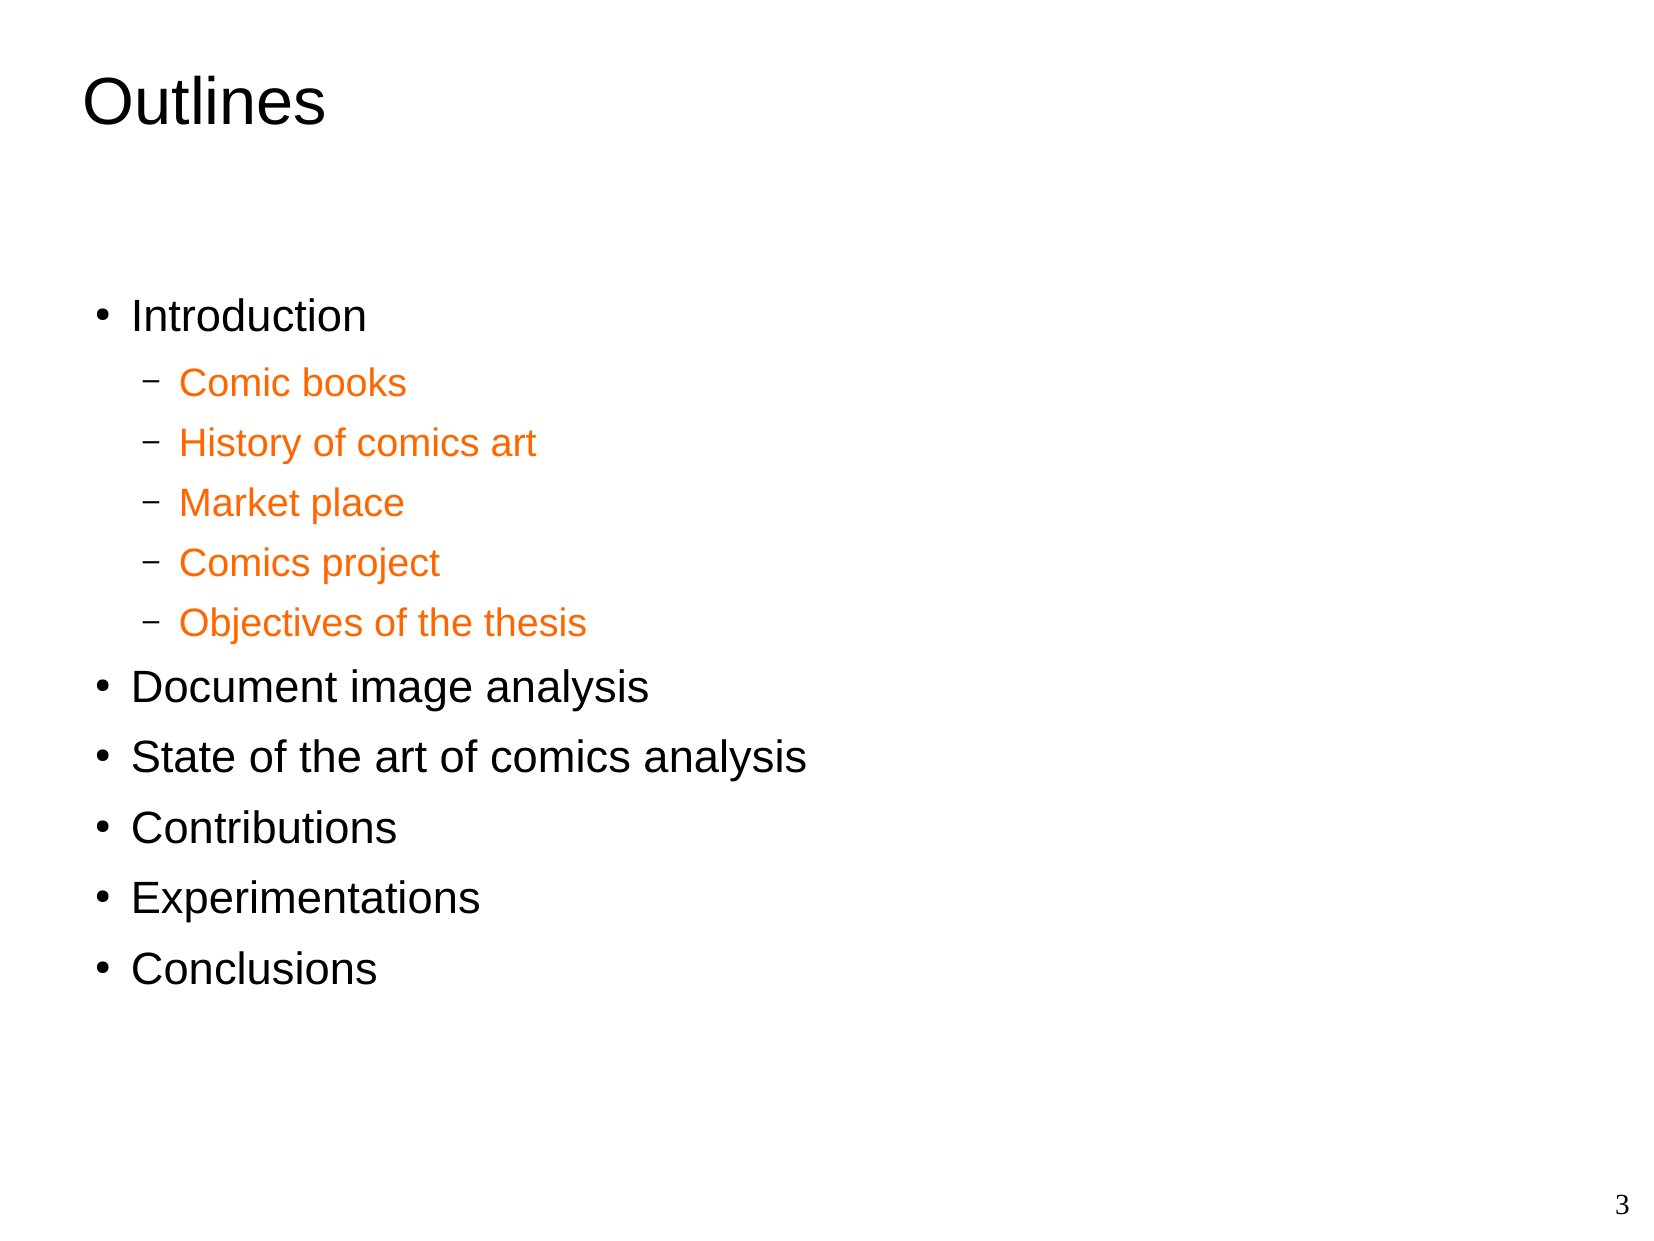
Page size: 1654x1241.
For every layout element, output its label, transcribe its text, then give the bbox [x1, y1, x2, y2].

title Outlines [82, 49, 1571, 154]
list Introduction Comic books History of comics art Market place Comics project Objectives of the thesis Document image analysis State of the art of comics analysis Contributions Experimentations Conclusions [82, 290, 809, 1010]
